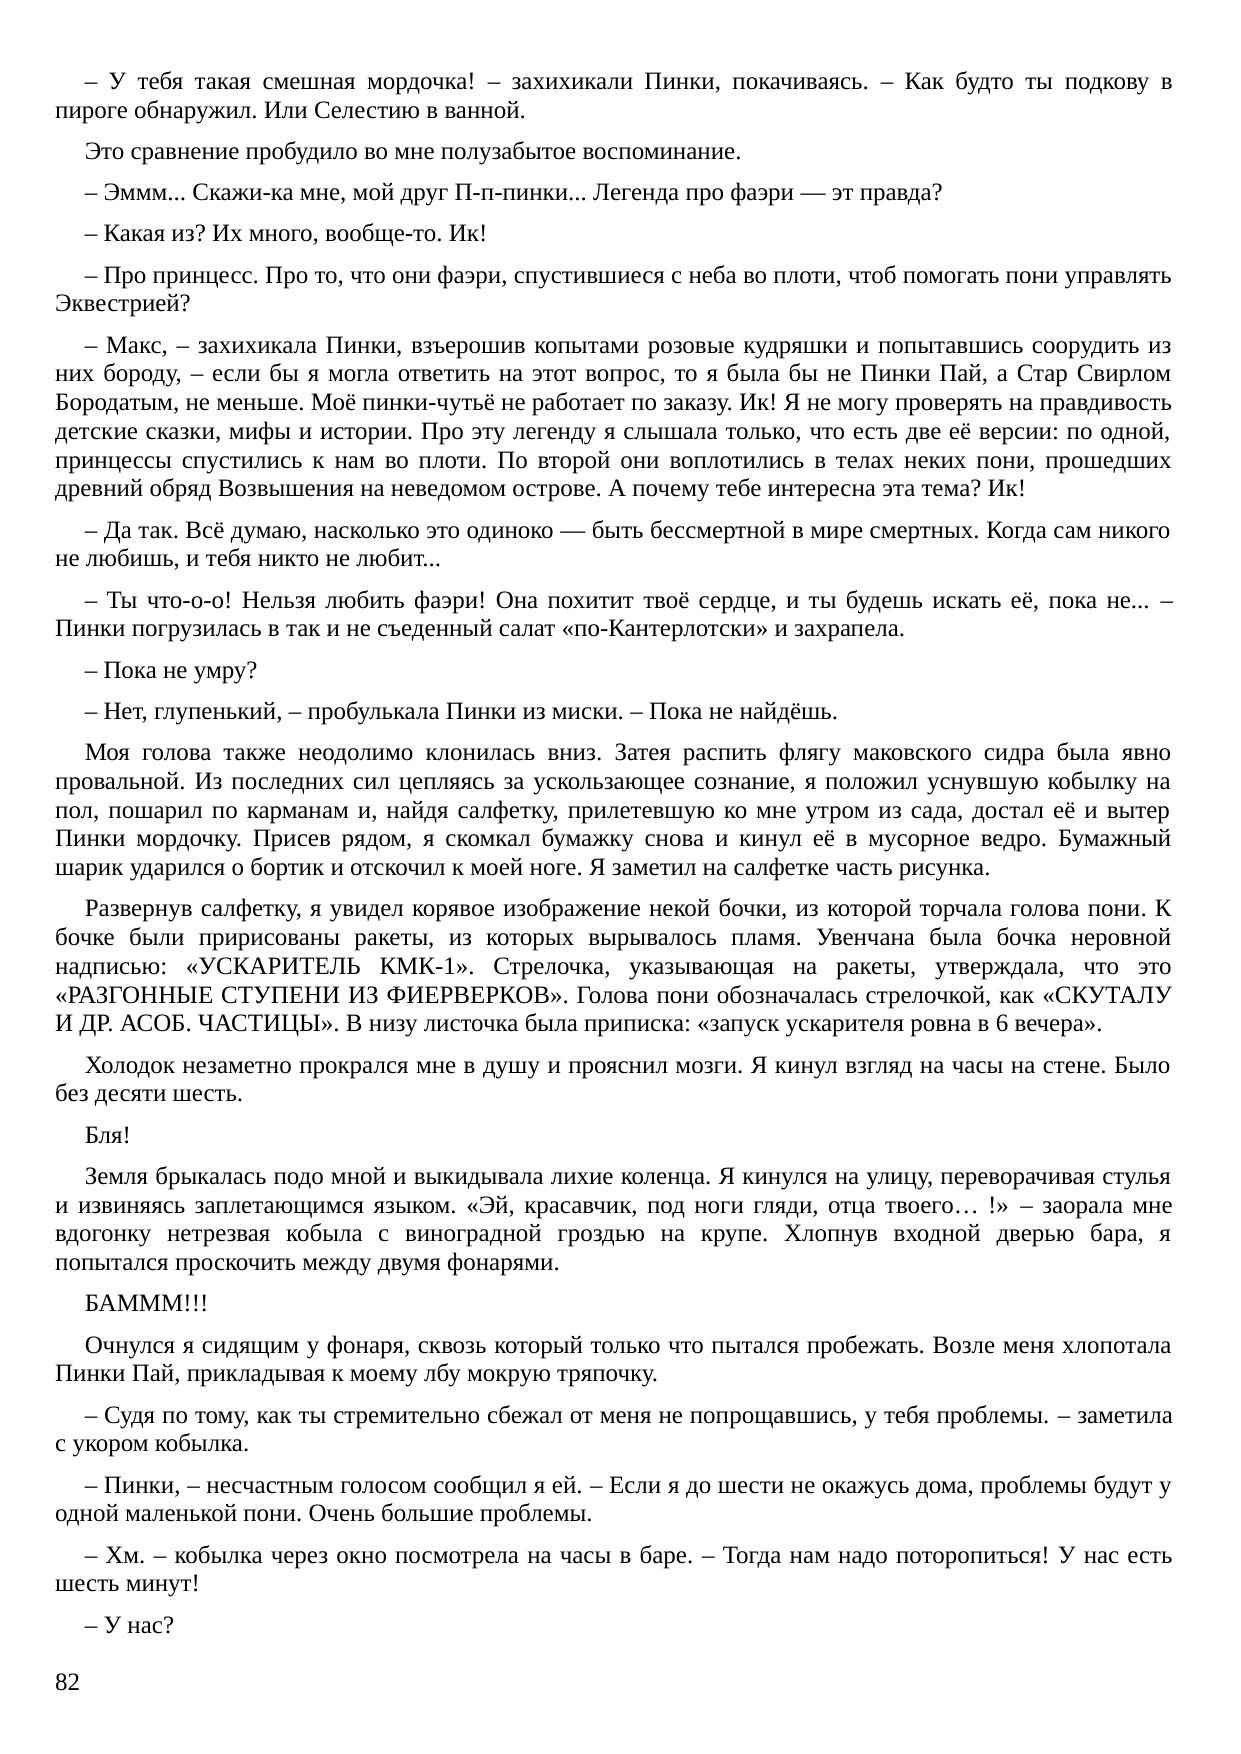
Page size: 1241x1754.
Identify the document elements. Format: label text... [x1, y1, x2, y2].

text Очнулся я сидящим у фонаря, сквозь который только что пытался пробежать. Возле меня хлопотала Пинки Пай, прикладывая к моему лбу мокрую тряпочку. [55, 1330, 1173, 1387]
text Бля! [55, 1120, 1173, 1148]
text – Ты что-о-о! Нельзя любить фаэри! Она похитит твоё сердце, и ты будешь искать её, пока не... – Пинки погрузилась в так и не съеденный салат «по-Кантерлотски» и захрапела. [55, 585, 1173, 642]
text Развернув салфетку, я увидел корявое изображение некой бочки, из которой торчала голова пони. К бочке были пририсованы ракеты, из которых вырывалось пламя. Увенчана была бочка неровной надписью: «УСКАРИТЕЛЬ КМК-1». Стрелочка, указывающая на ракеты, утверждала, что это «РАЗГОННЫЕ СТУПЕНИ ИЗ ФИЕРВЕРКОВ». Голова пони обозначалась стрелочкой, как «СКУТАЛУ И ДР. АСОБ. ЧАСТИЦЫ». В низу листочка была приписка: «запуск ускарителя ровна в 6 вечера». [55, 893, 1173, 1037]
text – Да так. Всё думаю, насколько это одиноко — быть бессмертной в мире смертных. Когда сам никого не любишь, и тебя никто не любит... [55, 515, 1173, 572]
text – Какая из? Их много, вообще-то. Ик! [55, 218, 1173, 247]
text Моя голова также неодолимо клонилась вниз. Затея распить флягу маковского сидра была явно провальной. Из последних сил цепляясь за ускользающее сознание, я положил уснувшую кобылку на пол, пошарил по карманам и, найдя салфетку, прилетевшую ко мне утром из сада, достал её и вытер Пинки мордочку. Присев рядом, я скомкал бумажку снова и кинул её в мусорное ведро. Бумажный шарик ударился о бортик и отскочил к моей ноге. Я заметил на салфетке часть рисунка. [55, 737, 1173, 881]
text – Судя по тому, как ты стремительно сбежал от меня не попрощавшись, у тебя проблемы. – заметила с укором кобылка. [55, 1400, 1173, 1457]
text – Макс, – захихикала Пинки, взъерошив копытами розовые кудряшки и попытавшись соорудить из них бороду, – если бы я могла ответить на этот вопрос, то я была бы не Пинки Пай, а Стар Свирлом Бородатым, не меньше. Моё пинки-чутьё не работает по заказу. Ик! Я не могу проверять на правдивость детские сказки, мифы и истории. Про эту легенду я слышала только, что есть две её версии: по одной, принцессы спустились к нам во плоти. По второй они воплотились в телах неких пони, прошедших древний обряд Возвышения на неведомом острове. А почему тебе интересна эта тема? Ик! [55, 330, 1173, 502]
text – Пока не умру? [55, 655, 1173, 683]
text – Пинки, – несчастным голосом сообщил я ей. – Если я до шести не окажусь дома, проблемы будут у одной маленькой пони. Очень большие проблемы. [55, 1470, 1173, 1527]
text Холодок незаметно прокрался мне в душу и прояснил мозги. Я кинул взгляд на часы на стене. Было без десяти шесть. [55, 1050, 1173, 1107]
text Земля брыкалась подо мной и выкидывала лихие коленца. Я кинулся на улицу, переворачивая стулья и извиняясь заплетающимся языком. «Эй, красавчик, под ноги гляди, отца твоего… !» – заорала мне вдогонку нетрезвая кобыла с виноградной гроздью на крупе. Хлопнув входной дверью бара, я попытался проскочить между двумя фонарями. [55, 1161, 1173, 1276]
text – Нет, глупенький, – пробулькала Пинки из миски. – Пока не найдёшь. [55, 696, 1173, 725]
text – У нас? [55, 1610, 1173, 1638]
text – У тебя такая смешная мордочка! – захихикали Пинки, покачиваясь. – Как будто ты подкову в пироге обнаружил. Или Селестию в ванной. [55, 66, 1173, 123]
text – Эммм... Скажи-ка мне, мой друг П-п-пинки... Легенда про фаэри — эт правда? [55, 177, 1173, 206]
text Это сравнение пробудило во мне полузабытое воспоминание. [55, 136, 1173, 165]
text – Хм. – кобылка через окно посмотрела на часы в баре. – Тогда нам надо поторопиться! У нас есть шесть минут! [55, 1540, 1173, 1597]
text – Про принцесс. Про то, что они фаэри, спустившиеся с неба во плоти, чтоб помогать пони управлять Эквестрией? [55, 260, 1173, 317]
text БАМММ!!! [55, 1288, 1173, 1317]
